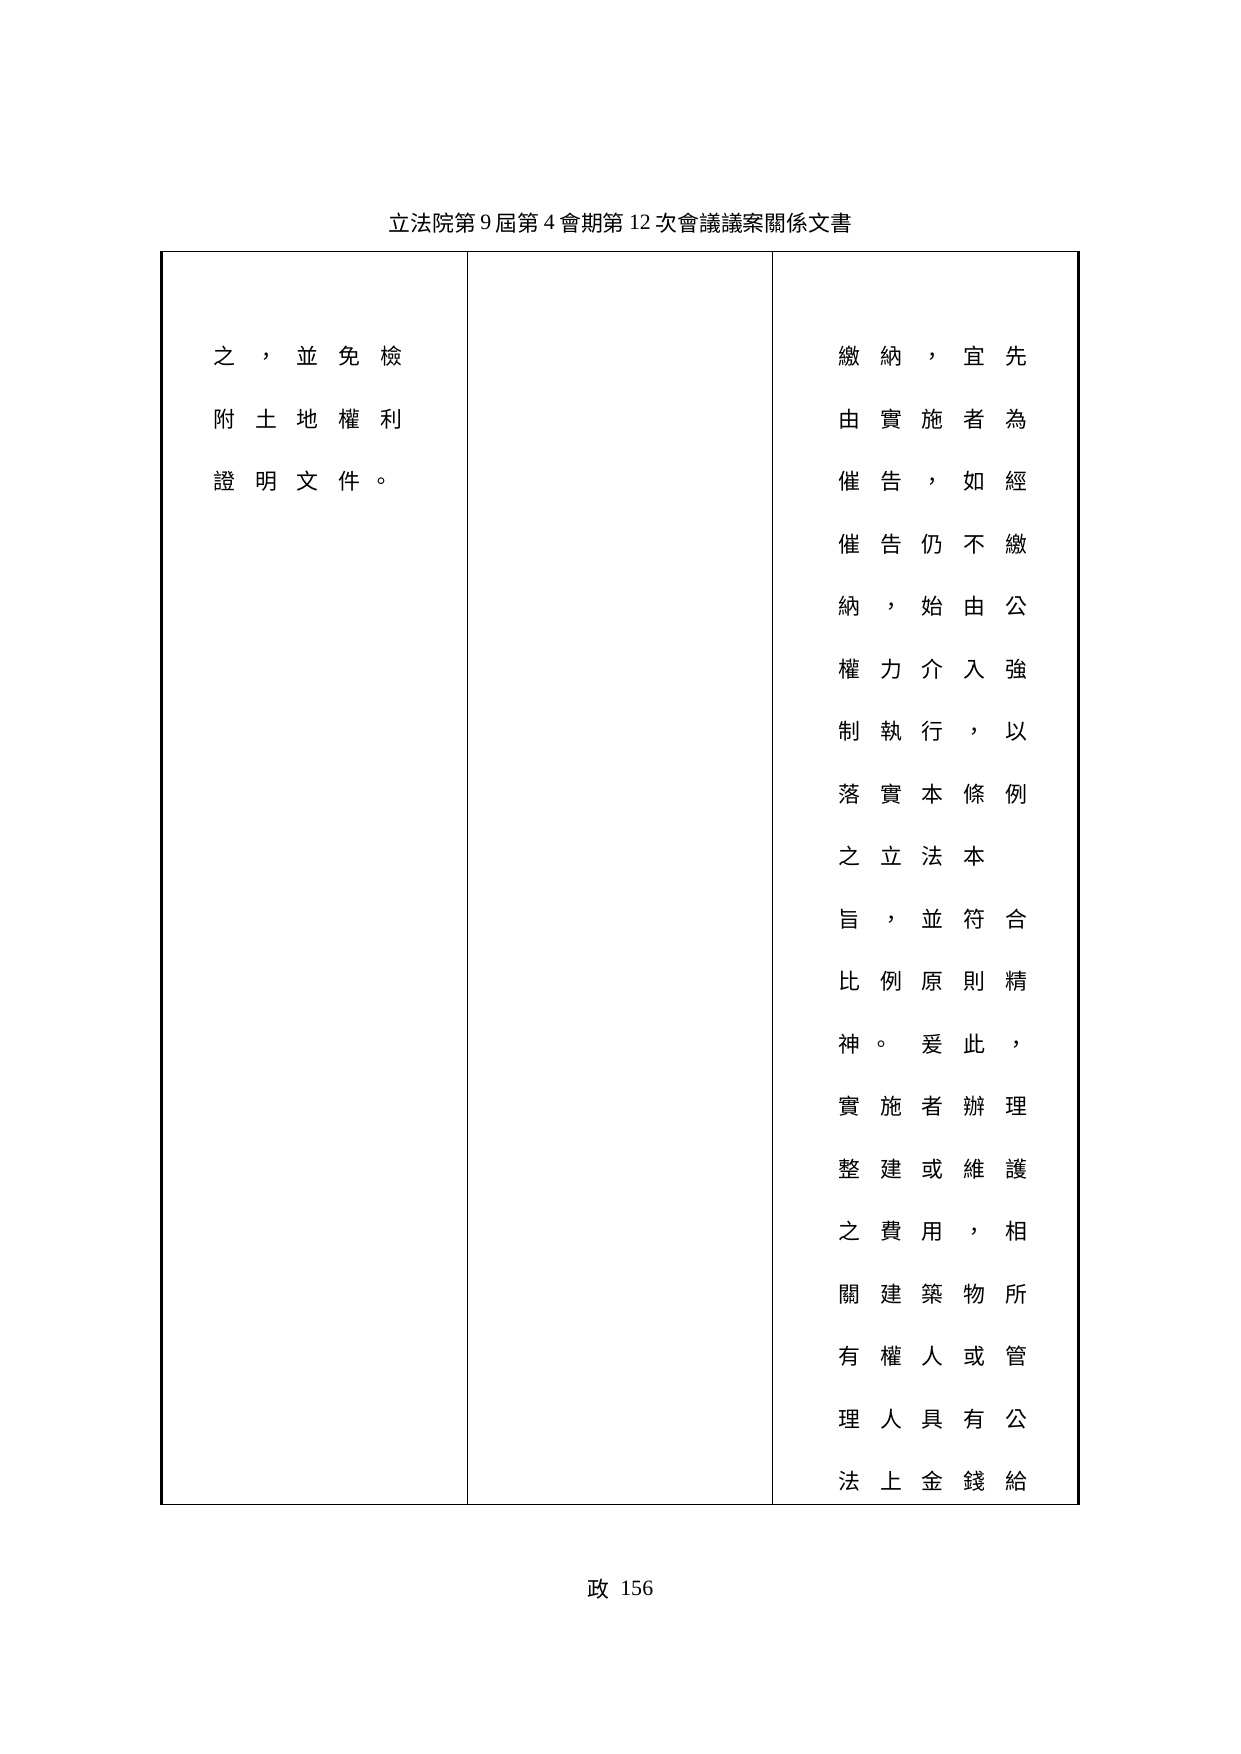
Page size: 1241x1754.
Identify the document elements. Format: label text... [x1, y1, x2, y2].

table_cell [468, 252, 772, 1504]
table_cell 繳納，宜先由實施者為催告，如經催告仍不繳納，始由公權力介入強制執行，以落實本條例之立法本旨，並符合比例原則精神。爰此，實施者辦理整建或維護之費用，相關建築物所有權人或管理人具有公法上金錢給 [773, 252, 1077, 1504]
table_cell 之，並免檢附土地權利證明文件。 [163, 252, 467, 1504]
